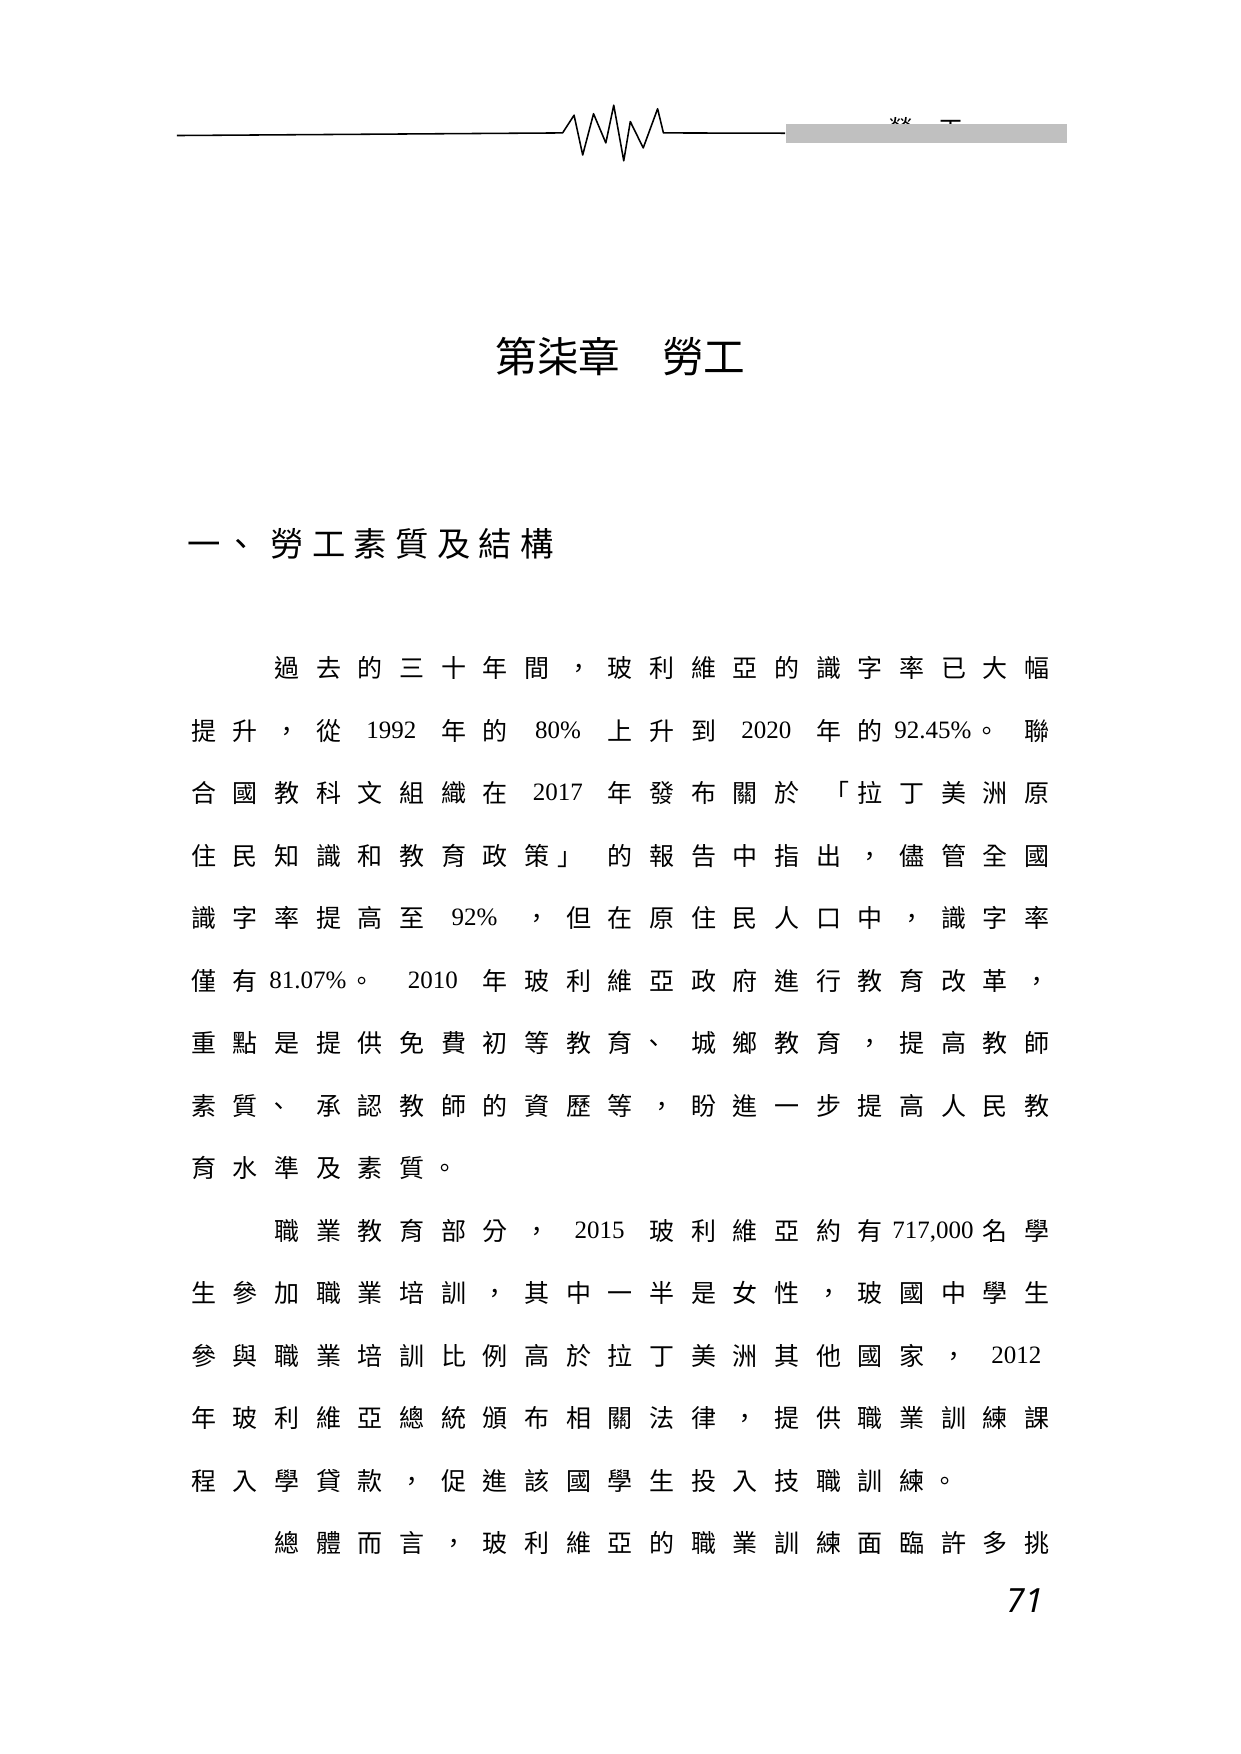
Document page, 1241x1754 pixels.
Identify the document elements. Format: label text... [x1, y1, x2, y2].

text 一、勞工素質及結構 [183, 500, 1058, 563]
text 總體而言，玻利維亞的職業訓練面臨許多挑 [183, 1500, 1058, 1563]
text 職業教育部分，2015玻利維亞約有717,000名學生參加職業培訓，其中一半是女性，玻國中學生參與職業培訓比例高於拉丁美洲其他國家，2012年玻利維亞總統頒布相關法律，提供職業訓練課程入學貸款，促進該國學生投入技職訓練。 [183, 1188, 1058, 1500]
text 第柒章 勞工 [183, 313, 1058, 375]
text 過去的三十年間，玻利維亞的識字率已大幅提升，從1992年的80%上升到2020年的92.45%。聯合國教科文組織在2017年發布關於「拉丁美洲原住民知識和教育政策」的報告中指出，儘管全國識字率提高至92%，但在原住民人口中，識字率僅有81.07%。2010年玻利維亞政府進行教育改革，重點是提供免費初等教育、城鄉教育，提高教師素質、承認教師的資歷等，盼進一步提高人民教育水準及素質。 [183, 625, 1058, 1188]
